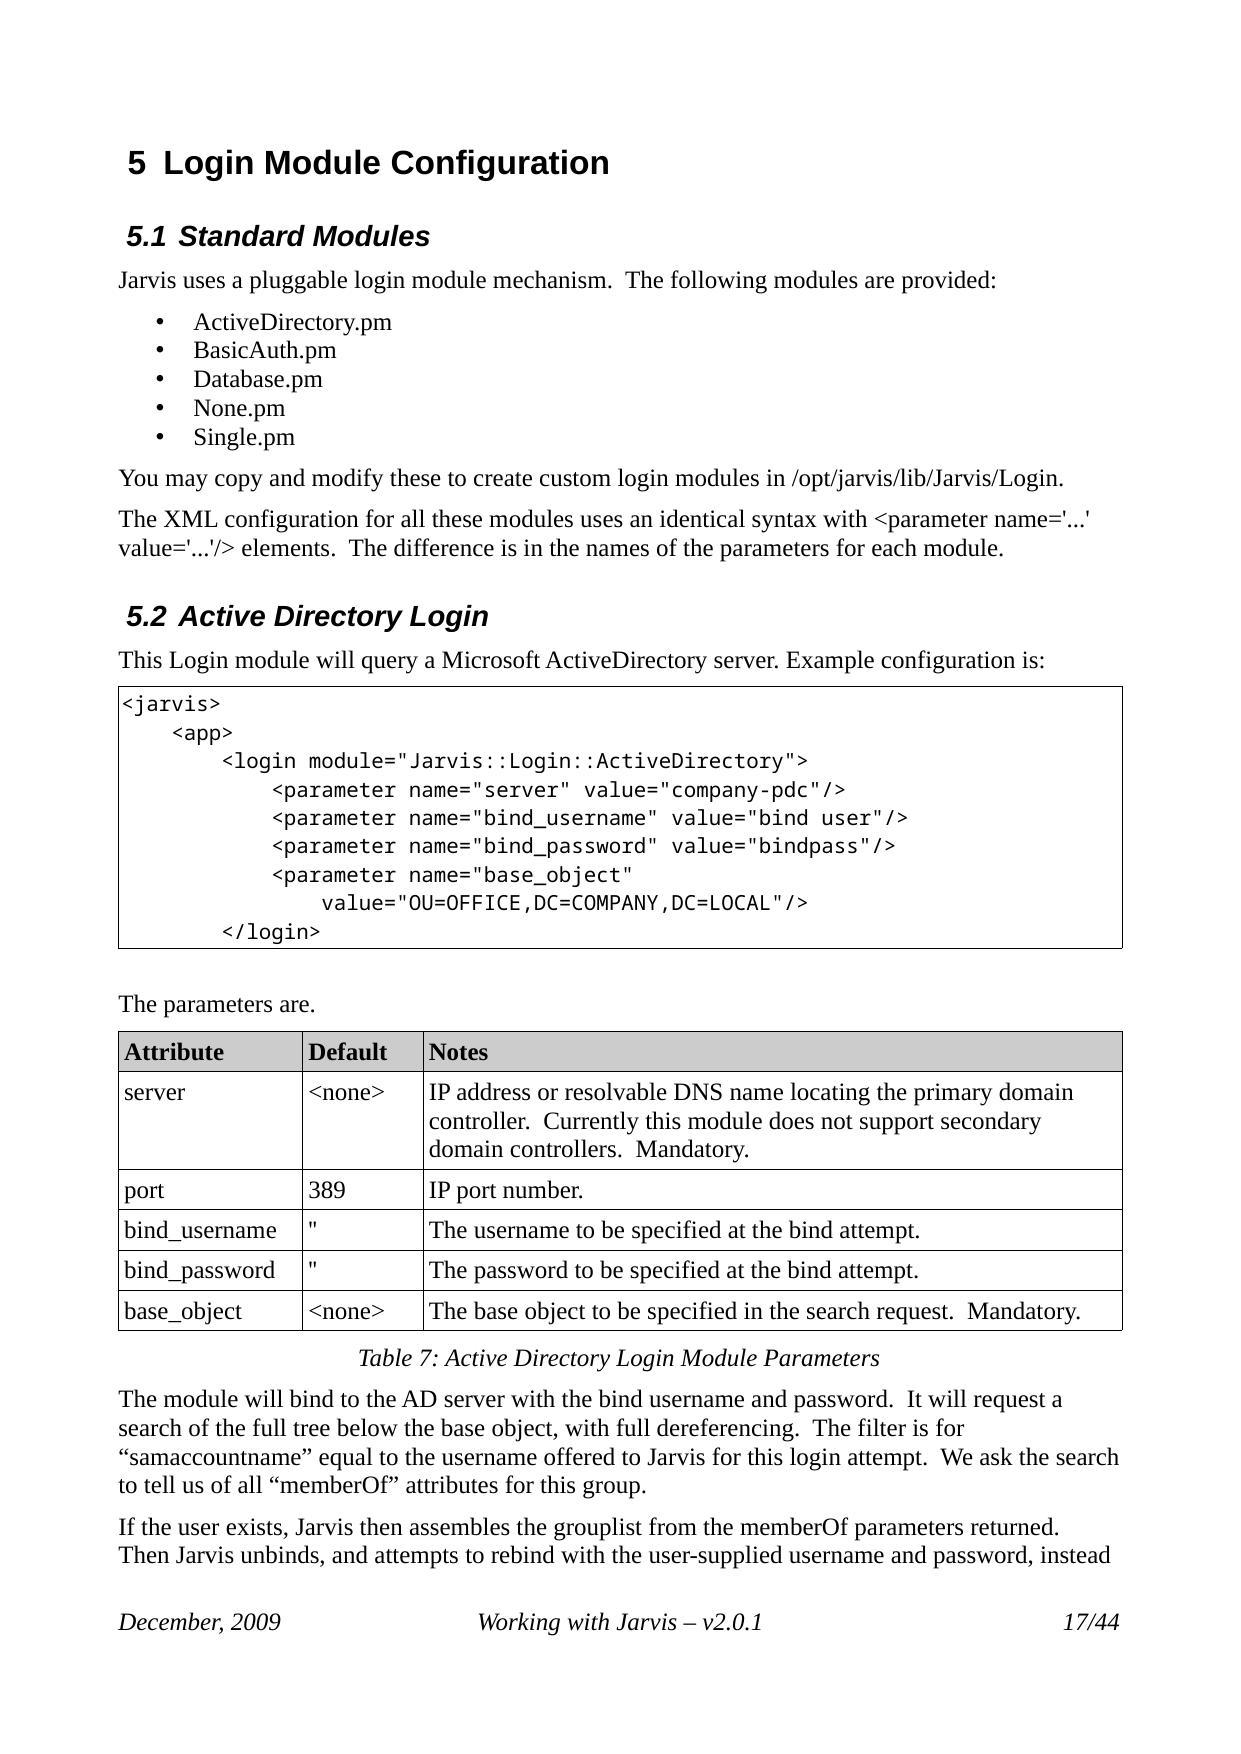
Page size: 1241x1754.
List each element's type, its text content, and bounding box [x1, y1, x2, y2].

table_cell IP address or resolvable DNS name locating the primary domain controller. Currently this module does not support secondary domain controllers. Mandatory. [424, 1072, 1122, 1169]
text Table 7: Active Directory Login Module Parameters [118, 1343, 1122, 1372]
text The parameters are. [118, 989, 1122, 1018]
text value="OU=OFFICE,DC=COMPANY,DC=LOCAL"/> [119, 885, 1122, 914]
table_header Attribute [119, 1032, 302, 1071]
table_cell '' [303, 1251, 423, 1290]
table_cell server [119, 1072, 302, 1169]
table_cell base_object [119, 1291, 302, 1330]
list None.pm [156, 393, 1122, 422]
text This Login module will query a Microsoft ActiveDirectory server. Example configuration is: [118, 645, 1122, 674]
list BasicAuth.pm [156, 335, 1122, 364]
text Jarvis uses a pluggable login module mechanism. The following modules are provided: [118, 265, 1122, 294]
list Database.pm [156, 364, 1122, 393]
text <parameter name="bind_username" value="bind user"/> [119, 800, 1122, 828]
table_cell <none> [303, 1291, 423, 1330]
table_cell IP port number. [424, 1170, 1122, 1209]
table_cell '' [303, 1210, 423, 1249]
text <login module="Jarvis::Login::ActiveDirectory"> [119, 743, 1122, 772]
list ActiveDirectory.pm [156, 307, 1122, 335]
text The XML configuration for all these modules uses an identical syntax with <parameter name='...' value='...'/> elements. The difference is in the names of the parameters for each module. [118, 504, 1122, 562]
table_cell port [119, 1170, 302, 1209]
text <jarvis> [119, 687, 1122, 715]
table_cell bind_username [119, 1210, 302, 1249]
text <parameter name="bind_password" value="bindpass"/> [119, 828, 1122, 857]
subtitle Standard Modules [118, 219, 1122, 253]
text <parameter name="server" value="company-pdc"/> [119, 772, 1122, 800]
table_cell bind_password [119, 1251, 302, 1290]
subtitle Active Directory Login [118, 599, 1122, 633]
text <parameter name="base_object" [119, 857, 1122, 885]
table_cell The base object to be specified in the search request. Mandatory. [424, 1291, 1122, 1330]
table_cell 389 [303, 1170, 423, 1209]
table_header Notes [424, 1032, 1122, 1071]
table_cell <none> [303, 1072, 423, 1169]
text If the user exists, Jarvis then assembles the grouplist from the memberOf parameters returned. Then Jarvis unbinds, and attempts to rebind with the user-supplied username and password, instead [118, 1512, 1122, 1569]
text </login> [119, 914, 1122, 948]
subtitle Login Module Configuration [118, 143, 1122, 182]
text The module will bind to the AD server with the bind username and password. It will request a search of the full tree below the base object, with full dereferencing. The filter is for “samaccountname” equal to the username offered to Jarvis for this login attempt. We ask the search to tell us of all “memberOf” attributes for this group. [118, 1384, 1122, 1499]
text <app> [119, 715, 1122, 743]
list Single.pm [156, 422, 1122, 450]
table_header Default [303, 1032, 423, 1071]
table_cell The username to be specified at the bind attempt. [424, 1210, 1122, 1249]
text You may copy and modify these to create custom login modules in /opt/jarvis/lib/Jarvis/Login. [118, 463, 1122, 492]
table_cell The password to be specified at the bind attempt. [424, 1251, 1122, 1290]
